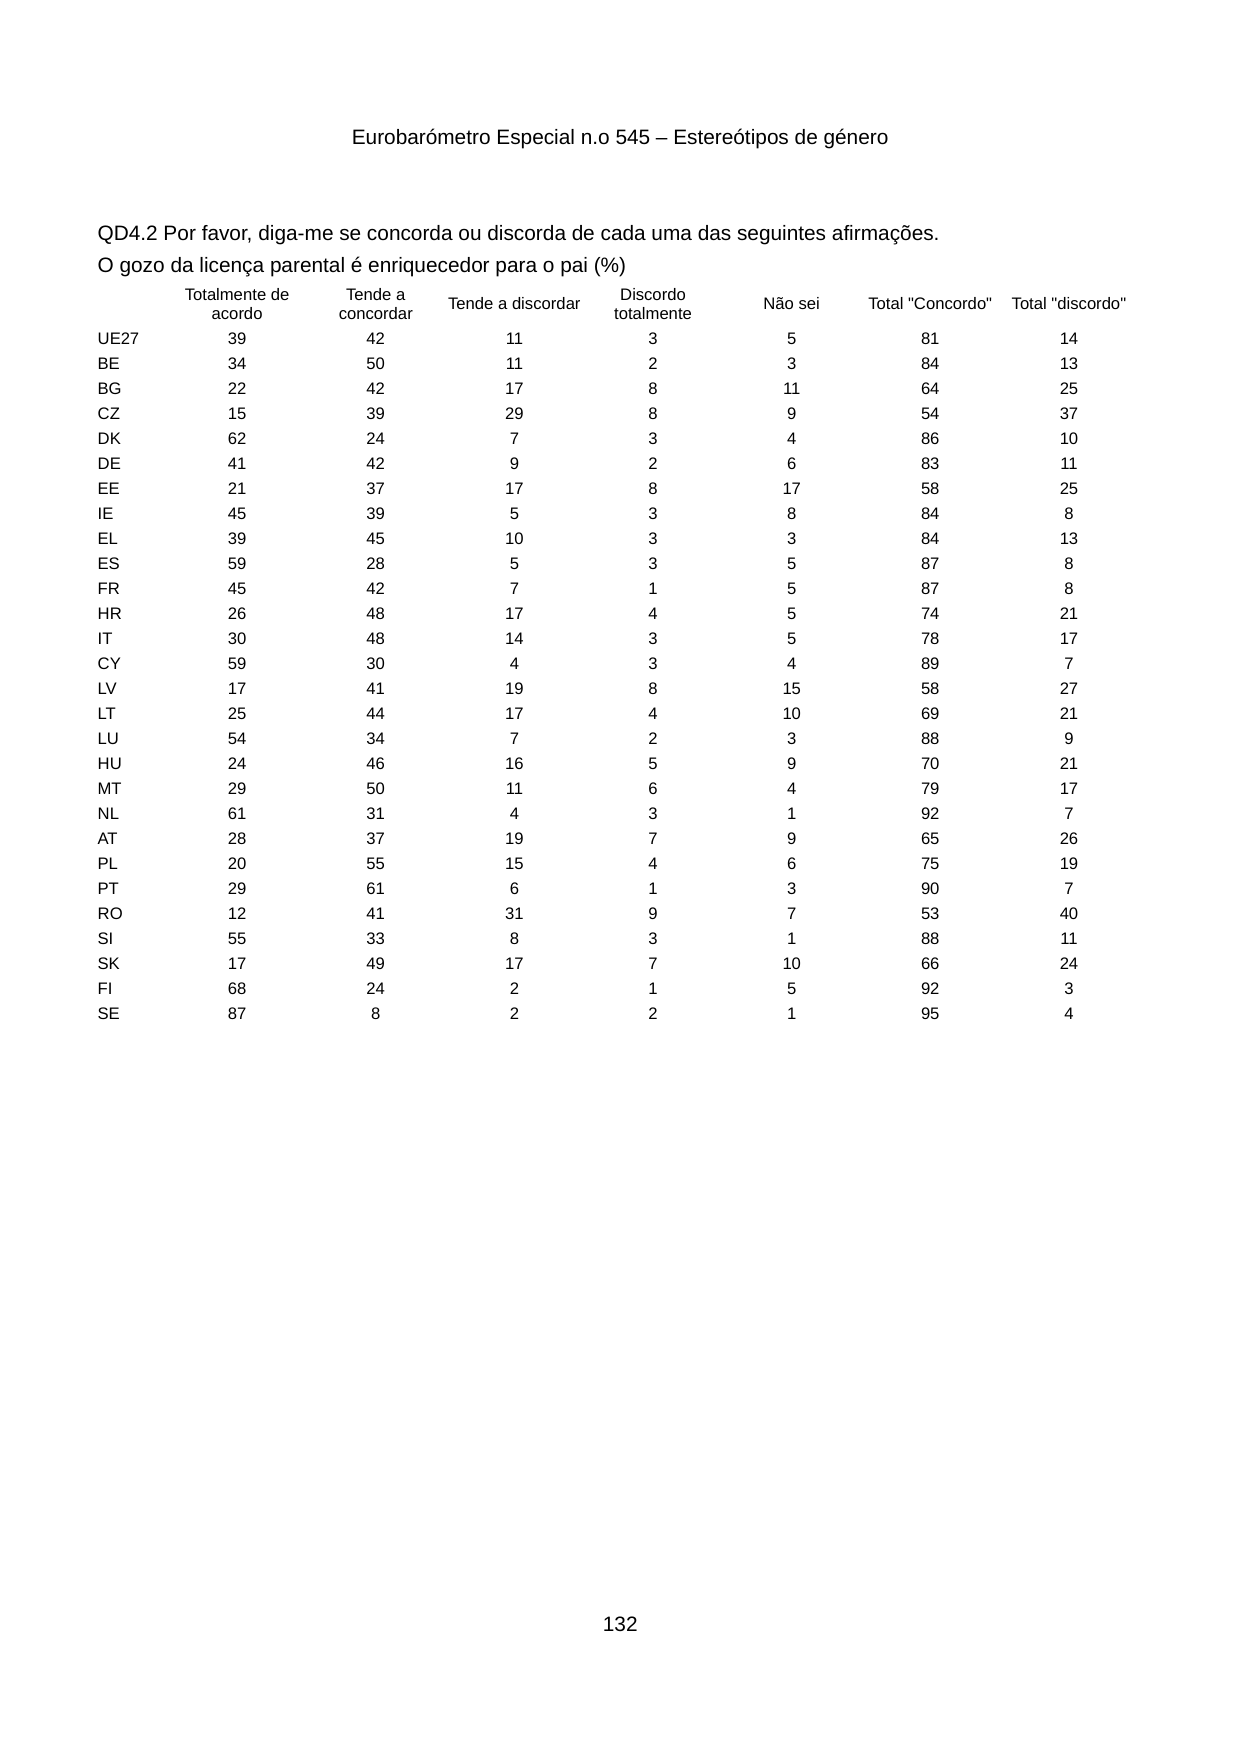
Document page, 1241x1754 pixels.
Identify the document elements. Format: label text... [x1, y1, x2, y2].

table_cell 84 [861, 351, 999, 376]
table_cell 13 [999, 351, 1138, 376]
table_cell 19 [999, 851, 1138, 876]
table_cell 42 [306, 376, 445, 401]
table_cell 9 [584, 901, 722, 926]
table_cell 5 [722, 551, 861, 576]
table_cell 9 [722, 826, 861, 851]
table_cell 2 [584, 726, 722, 751]
table_cell 29 [168, 776, 306, 801]
table_cell 61 [168, 801, 306, 826]
table_cell 14 [999, 326, 1138, 351]
table_cell 12 [168, 901, 306, 926]
table_cell SK [95, 951, 167, 976]
table_cell 8 [999, 551, 1138, 576]
table_cell 4 [445, 651, 583, 676]
table_cell 1 [722, 1001, 861, 1026]
table_cell 89 [861, 651, 999, 676]
table_cell 8 [999, 576, 1138, 601]
table_cell 7 [999, 876, 1138, 901]
table_cell FR [95, 576, 167, 601]
table_cell 31 [306, 801, 445, 826]
table_cell 30 [168, 626, 306, 651]
table_cell 75 [861, 851, 999, 876]
table_cell 48 [306, 601, 445, 626]
table_cell 40 [999, 901, 1138, 926]
table_cell CZ [95, 401, 167, 426]
table_cell 21 [168, 476, 306, 501]
table_cell 3 [584, 551, 722, 576]
table_cell 86 [861, 426, 999, 451]
table_cell 3 [584, 801, 722, 826]
table_cell 3 [722, 726, 861, 751]
table_cell 7 [445, 576, 583, 601]
table_cell 10 [722, 701, 861, 726]
table_cell 9 [722, 751, 861, 776]
table_cell 2 [445, 976, 583, 1001]
table_cell Não sei [722, 281, 861, 326]
table_cell 4 [722, 651, 861, 676]
table_cell O gozo da licença parental é enriquecedor para o pai (%) [95, 249, 1138, 281]
table_cell ES [95, 551, 167, 576]
table_cell 1 [584, 576, 722, 601]
table_cell 4 [584, 701, 722, 726]
table_cell 30 [306, 651, 445, 676]
table_cell 61 [306, 876, 445, 901]
table_cell EL [95, 526, 167, 551]
table_cell 88 [861, 926, 999, 951]
table_cell 6 [722, 851, 861, 876]
table_cell 19 [445, 826, 583, 851]
table_cell 15 [168, 401, 306, 426]
table_cell 24 [306, 426, 445, 451]
table_cell 15 [722, 676, 861, 701]
table_cell 88 [861, 726, 999, 751]
table_cell 21 [999, 601, 1138, 626]
table_cell 4 [584, 601, 722, 626]
table_header QD4.2 Por favor, diga-me se concorda ou discorda de cada uma das seguintes afirmações. [95, 217, 1138, 249]
table_cell EE [95, 476, 167, 501]
table_cell 17 [445, 951, 583, 976]
table_cell 70 [861, 751, 999, 776]
table_cell 92 [861, 976, 999, 1001]
table_cell 29 [168, 876, 306, 901]
table_cell IT [95, 626, 167, 651]
table_cell 17 [445, 601, 583, 626]
table_cell PL [95, 851, 167, 876]
table_cell 95 [861, 1001, 999, 1026]
table_cell 78 [861, 626, 999, 651]
table_cell 28 [306, 551, 445, 576]
table_cell 11 [999, 926, 1138, 951]
table_cell 3 [584, 626, 722, 651]
table_cell 54 [168, 726, 306, 751]
table_cell DK [95, 426, 167, 451]
table_cell 8 [445, 926, 583, 951]
table_cell 34 [306, 726, 445, 751]
table_cell 6 [445, 876, 583, 901]
table_cell 5 [722, 326, 861, 351]
table_cell 17 [722, 476, 861, 501]
table_cell LV [95, 676, 167, 701]
table_cell 3 [584, 926, 722, 951]
table_cell 26 [999, 826, 1138, 851]
table_cell 1 [722, 926, 861, 951]
table_cell 1 [584, 976, 722, 1001]
table_cell 20 [168, 851, 306, 876]
table_cell 3 [722, 526, 861, 551]
table_cell 24 [168, 751, 306, 776]
table_cell LT [95, 701, 167, 726]
table_cell 13 [999, 526, 1138, 551]
table_cell 5 [445, 501, 583, 526]
table_cell 84 [861, 501, 999, 526]
table_cell 25 [999, 476, 1138, 501]
table_cell 10 [445, 526, 583, 551]
table_cell 19 [445, 676, 583, 701]
table_cell 87 [168, 1001, 306, 1026]
table_cell 48 [306, 626, 445, 651]
table_cell 34 [168, 351, 306, 376]
table_cell 83 [861, 451, 999, 476]
table_cell 11 [999, 451, 1138, 476]
table_cell 11 [445, 776, 583, 801]
table_cell Tende a concordar [306, 281, 445, 326]
table_cell 8 [584, 476, 722, 501]
table_cell 10 [999, 426, 1138, 451]
table_cell Totalmente de acordo [168, 281, 306, 326]
table_cell 7 [445, 726, 583, 751]
table_cell 65 [861, 826, 999, 851]
table_cell 17 [999, 776, 1138, 801]
table_cell Tende a discordar [445, 281, 583, 326]
table_cell BE [95, 351, 167, 376]
table_cell 6 [722, 451, 861, 476]
table_cell 11 [445, 351, 583, 376]
table_cell 41 [306, 901, 445, 926]
table_cell 41 [306, 676, 445, 701]
table_cell 46 [306, 751, 445, 776]
table_cell DE [95, 451, 167, 476]
table_cell 45 [168, 576, 306, 601]
table_cell 3 [584, 501, 722, 526]
table_cell 55 [306, 851, 445, 876]
table_cell 25 [168, 701, 306, 726]
table_cell 7 [584, 951, 722, 976]
table_cell 7 [999, 651, 1138, 676]
table_cell 3 [584, 651, 722, 676]
table_cell 5 [722, 626, 861, 651]
table_cell 1 [584, 876, 722, 901]
table_cell 59 [168, 551, 306, 576]
table_cell 59 [168, 651, 306, 676]
table_cell 2 [584, 351, 722, 376]
table_cell 4 [999, 1001, 1138, 1026]
table_cell 90 [861, 876, 999, 901]
table_cell 39 [306, 401, 445, 426]
table_cell MT [95, 776, 167, 801]
table_cell 7 [722, 901, 861, 926]
table_cell 87 [861, 576, 999, 601]
table_cell 39 [168, 326, 306, 351]
table_cell 37 [306, 476, 445, 501]
table_cell 37 [306, 826, 445, 851]
table_cell 10 [722, 951, 861, 976]
table_cell 62 [168, 426, 306, 451]
table_cell 26 [168, 601, 306, 626]
table_cell 3 [722, 351, 861, 376]
table_cell 17 [445, 476, 583, 501]
table_cell LU [95, 726, 167, 751]
table_cell 39 [306, 501, 445, 526]
table_cell 7 [999, 801, 1138, 826]
table_cell 55 [168, 926, 306, 951]
table_cell FI [95, 976, 167, 1001]
table_cell Total "discordo" [999, 281, 1138, 326]
table_cell 16 [445, 751, 583, 776]
table_cell 29 [445, 401, 583, 426]
table_cell 27 [999, 676, 1138, 701]
table_cell 68 [168, 976, 306, 1001]
table_cell 41 [168, 451, 306, 476]
table_cell 2 [445, 1001, 583, 1026]
table_cell 58 [861, 476, 999, 501]
table_cell 2 [584, 451, 722, 476]
table_cell 58 [861, 676, 999, 701]
table_cell 84 [861, 526, 999, 551]
table_cell 42 [306, 576, 445, 601]
table_cell 24 [999, 951, 1138, 976]
table_cell 31 [445, 901, 583, 926]
table_cell 81 [861, 326, 999, 351]
table_cell 53 [861, 901, 999, 926]
table_cell 69 [861, 701, 999, 726]
table_cell 50 [306, 351, 445, 376]
table_cell 17 [168, 676, 306, 701]
table_cell 4 [445, 801, 583, 826]
table_cell 8 [584, 401, 722, 426]
table_cell 3 [584, 326, 722, 351]
table_cell 8 [584, 376, 722, 401]
table_cell 15 [445, 851, 583, 876]
table_cell 3 [584, 426, 722, 451]
table_cell 33 [306, 926, 445, 951]
table_cell RO [95, 901, 167, 926]
table_cell 45 [306, 526, 445, 551]
table_cell 37 [999, 401, 1138, 426]
table_cell 66 [861, 951, 999, 976]
table_cell 39 [168, 526, 306, 551]
table_cell SI [95, 926, 167, 951]
table_cell 22 [168, 376, 306, 401]
table_cell CY [95, 651, 167, 676]
table_cell 21 [999, 751, 1138, 776]
table_cell 5 [445, 551, 583, 576]
table_cell 4 [584, 851, 722, 876]
table_cell Discordo totalmente [584, 281, 722, 326]
table_cell 8 [999, 501, 1138, 526]
table_cell 11 [445, 326, 583, 351]
table_cell 44 [306, 701, 445, 726]
table_cell 4 [722, 776, 861, 801]
table_cell PT [95, 876, 167, 901]
table_cell 6 [584, 776, 722, 801]
table_cell 64 [861, 376, 999, 401]
table_cell 17 [999, 626, 1138, 651]
table_cell 42 [306, 451, 445, 476]
table_cell 5 [584, 751, 722, 776]
table_cell UE27 [95, 326, 167, 351]
table_cell 8 [722, 501, 861, 526]
table_cell 25 [999, 376, 1138, 401]
table_cell 3 [722, 876, 861, 901]
table_cell 54 [861, 401, 999, 426]
table_cell HU [95, 751, 167, 776]
table_cell NL [95, 801, 167, 826]
table_cell 87 [861, 551, 999, 576]
table_cell 14 [445, 626, 583, 651]
table_cell 24 [306, 976, 445, 1001]
table_cell 17 [168, 951, 306, 976]
table_cell Total "Concordo" [861, 281, 999, 326]
table_cell 1 [722, 801, 861, 826]
table_cell 2 [584, 1001, 722, 1026]
table_cell 28 [168, 826, 306, 851]
table_cell 9 [999, 726, 1138, 751]
table_cell 17 [445, 701, 583, 726]
table_cell 5 [722, 576, 861, 601]
table_cell 5 [722, 976, 861, 1001]
table_cell 74 [861, 601, 999, 626]
table_cell BG [95, 376, 167, 401]
table_cell IE [95, 501, 167, 526]
table_cell [95, 281, 167, 326]
table_cell 9 [722, 401, 861, 426]
table_cell 8 [306, 1001, 445, 1026]
table_cell SE [95, 1001, 167, 1026]
table_cell 7 [584, 826, 722, 851]
table_cell 45 [168, 501, 306, 526]
table_cell 7 [445, 426, 583, 451]
table_cell 9 [445, 451, 583, 476]
table_cell 3 [584, 526, 722, 551]
table_cell 8 [584, 676, 722, 701]
table_cell 3 [999, 976, 1138, 1001]
table_cell 17 [445, 376, 583, 401]
table_cell 50 [306, 776, 445, 801]
table_cell 42 [306, 326, 445, 351]
table_cell 79 [861, 776, 999, 801]
table_cell 92 [861, 801, 999, 826]
table_cell AT [95, 826, 167, 851]
table_cell 49 [306, 951, 445, 976]
table_cell 21 [999, 701, 1138, 726]
table_cell 4 [722, 426, 861, 451]
table_cell HR [95, 601, 167, 626]
table_cell 11 [722, 376, 861, 401]
table_cell 5 [722, 601, 861, 626]
